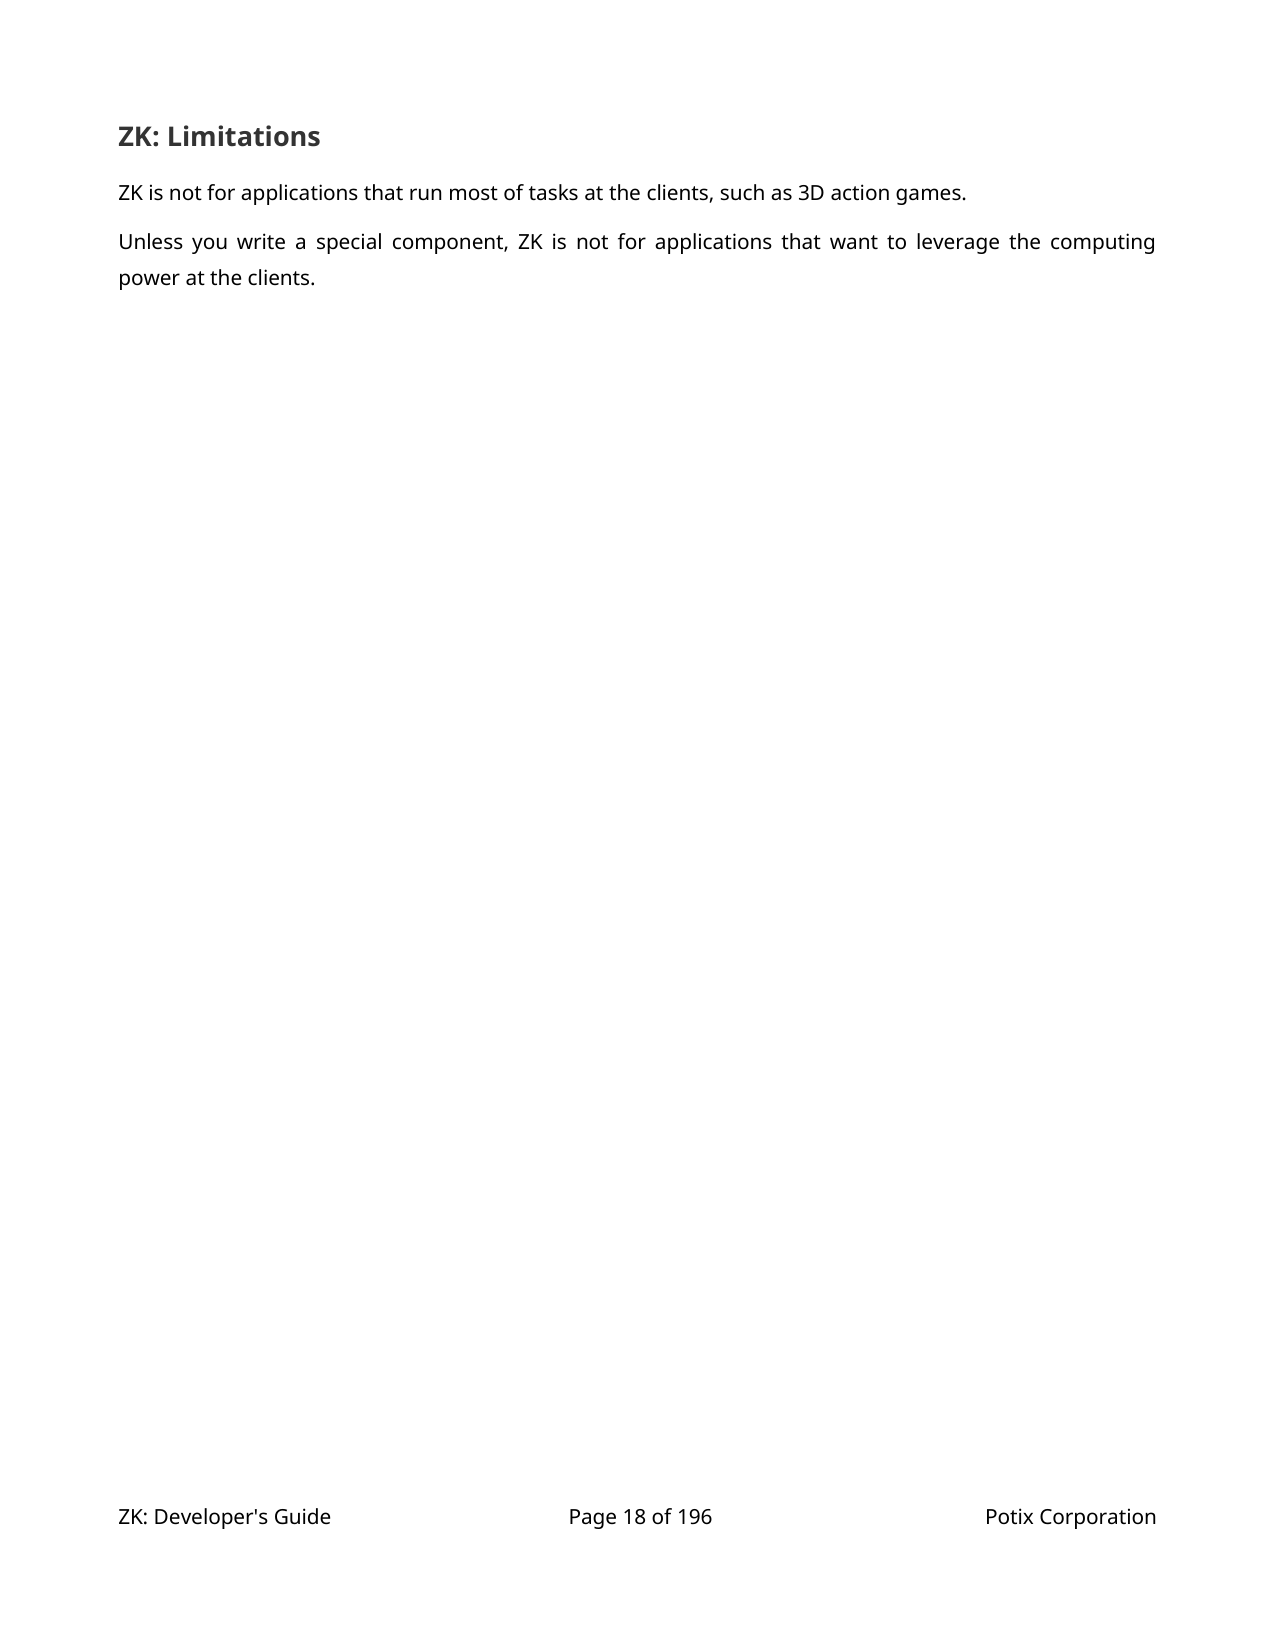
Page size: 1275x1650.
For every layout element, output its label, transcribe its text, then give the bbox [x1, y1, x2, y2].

text Unless you write a special component, ZK is not for applications that want to leverage the computing power at the clients. [118, 227, 1157, 291]
text ZK is not for applications that run most of tasks at the clients, such as 3D action games. [118, 178, 1157, 207]
subtitle ZK: Limitations [118, 118, 1157, 155]
